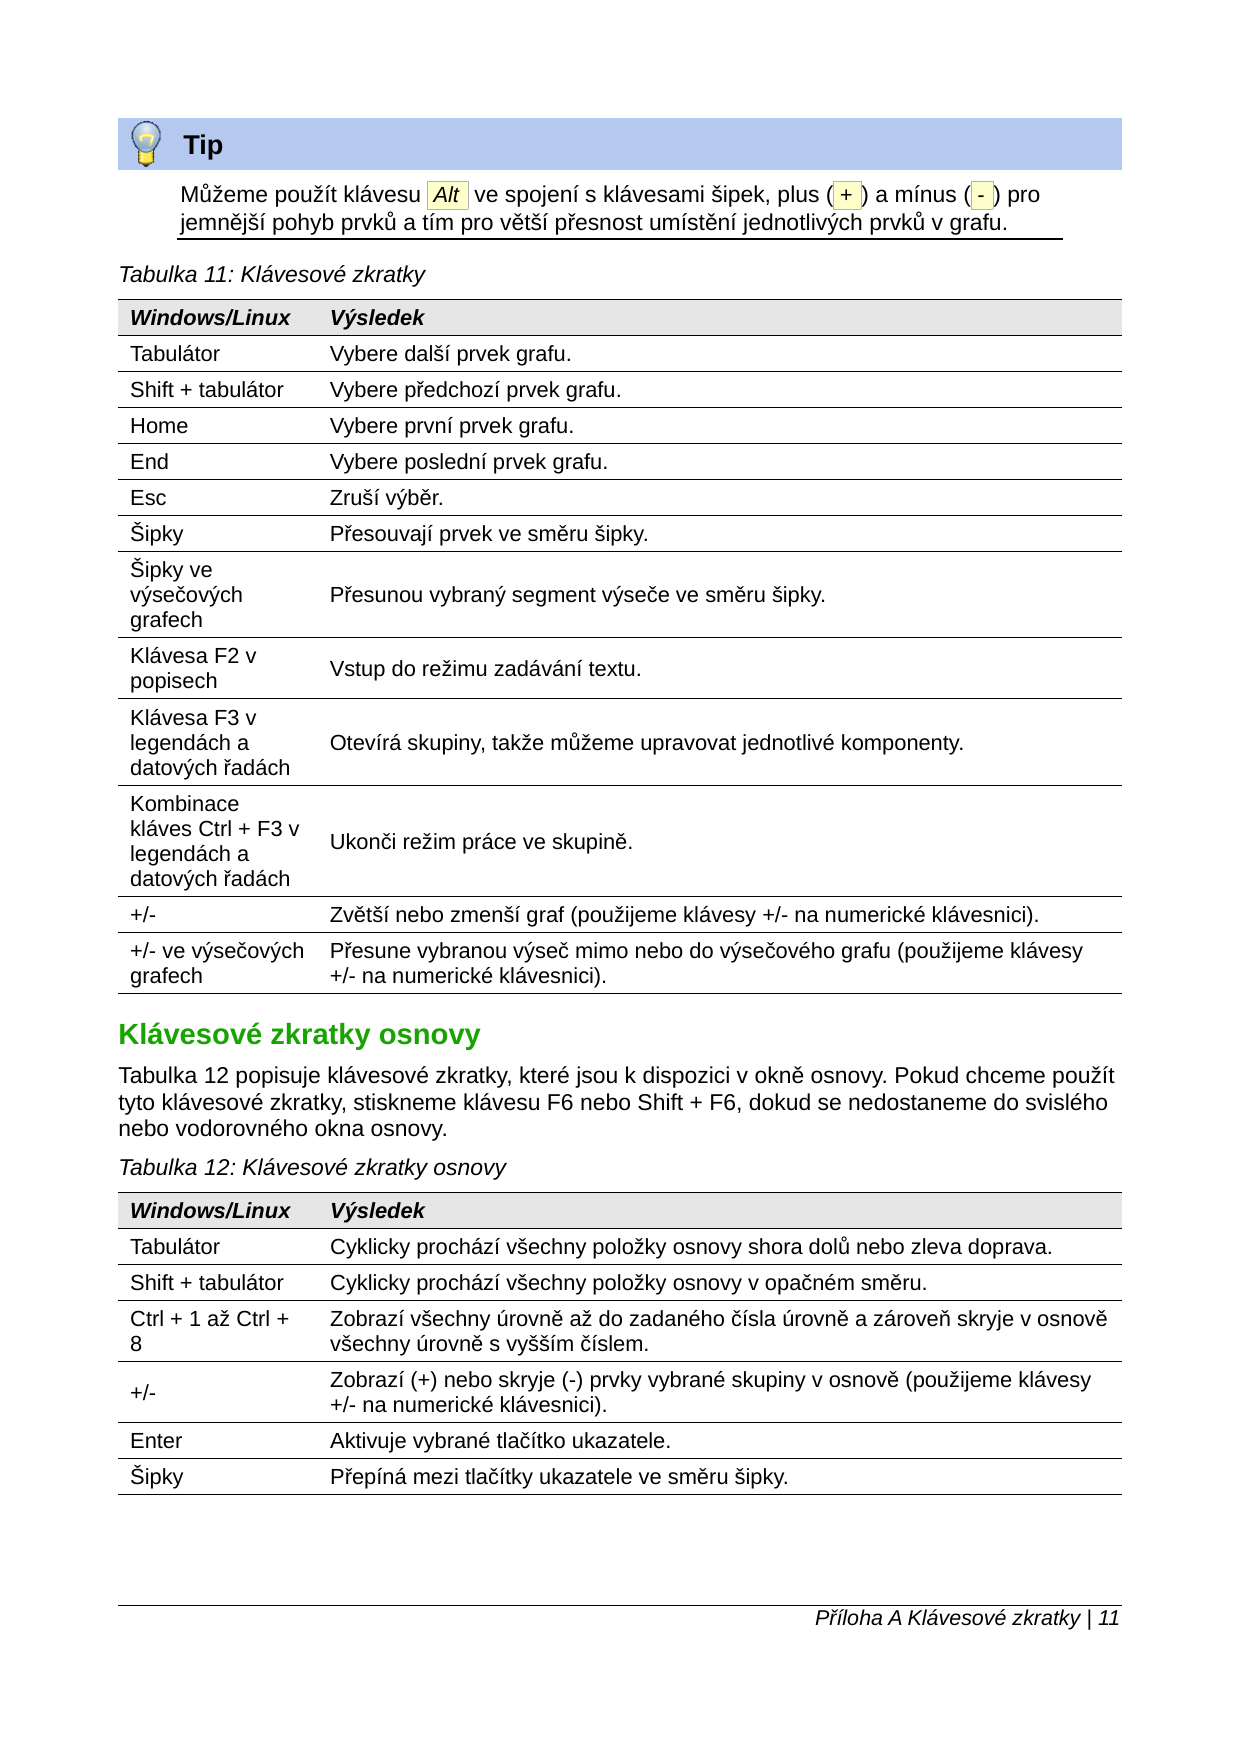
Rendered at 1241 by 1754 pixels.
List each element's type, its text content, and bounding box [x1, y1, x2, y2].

table_cell Klávesa F2 v popisech [118, 638, 318, 698]
table_cell Šipky ve výsečových grafech [118, 552, 318, 637]
table_cell End [118, 444, 318, 479]
table_cell +/- [118, 1362, 318, 1422]
text Tabulka 12 popisuje klávesové zkratky, které jsou k dispozici v okně osnovy. Pokud chceme použít tyto klávesové zkratky, stiskneme klávesu F6 nebo Shift + F6, dokud se nedostaneme do svislého nebo vodorovného okna osnovy. [118, 1062, 1122, 1141]
table_cell Zobrazí všechny úrovně až do zadaného čísla úrovně a zároveň skryje v osnově všechny úrovně s vyšším číslem. [318, 1301, 1122, 1361]
table_cell Kombinace kláves Ctrl + F3 v legendách a datových řadách [118, 786, 318, 896]
table_cell Tabulátor [118, 1229, 318, 1264]
table_cell Vstup do režimu zadávání textu. [318, 638, 1122, 698]
table_cell Home [118, 408, 318, 443]
table_cell Přesune vybranou výseč mimo nebo do výsečového grafu (použijeme klávesy +/- na numerické klávesnici). [318, 933, 1122, 993]
table_cell Zobrazí (+) nebo skryje (-) prvky vybrané skupiny v osnově (použijeme klávesy +/- na numerické klávesnici). [318, 1362, 1122, 1422]
text Tabulka 12: Klávesové zkratky osnovy [118, 1154, 1122, 1180]
table_cell Klávesa F3 v legendách a datových řadách [118, 699, 318, 785]
table_cell Esc [118, 480, 318, 515]
table_cell Přepíná mezi tlačítky ukazatele ve směru šipky. [318, 1459, 1122, 1494]
table_cell Tabulátor [118, 336, 318, 371]
table_header Windows/Linux [118, 300, 318, 335]
table_cell Otevírá skupiny, takže můžeme upravovat jednotlivé komponenty. [318, 699, 1122, 785]
picture [119, 119, 170, 170]
table_cell Vybere předchozí prvek grafu. [318, 372, 1122, 407]
table_cell Ctrl + 1 až Ctrl + 8 [118, 1301, 318, 1361]
table_cell Aktivuje vybrané tlačítko ukazatele. [318, 1423, 1122, 1458]
table_cell Vybere poslední prvek grafu. [318, 444, 1122, 479]
table_cell Zruší výběr. [318, 480, 1122, 515]
table_cell Ukonči režim práce ve skupině. [318, 786, 1122, 896]
table_cell Shift + tabulátor [118, 372, 318, 407]
table_cell Vybere další prvek grafu. [318, 336, 1122, 371]
table_cell Enter [118, 1423, 318, 1458]
subtitle Klávesové zkratky osnovy [118, 1017, 1122, 1051]
table_cell Zvětší nebo zmenší graf (použijeme klávesy +/- na numerické klávesnici). [318, 897, 1122, 932]
table_cell +/- [118, 897, 318, 932]
table_cell Přesouvají prvek ve směru šipky. [318, 516, 1122, 551]
table_cell Cyklicky prochází všechny položky osnovy v opačném směru. [318, 1265, 1122, 1300]
table_cell +/- ve výsečových grafech [118, 933, 318, 993]
table_cell Šipky [118, 1459, 318, 1494]
subtitle Tip [118, 118, 1122, 170]
table_header Windows/Linux [118, 1193, 318, 1228]
table_cell Přesunou vybraný segment výseče ve směru šipky. [318, 552, 1122, 637]
table_cell Šipky [118, 516, 318, 551]
table_header Výsledek [318, 300, 1122, 335]
text Můžeme použít klávesu Alt ve spojení s klávesami šipek, plus (+) a mínus (-) pro jemnější pohyb prvků a tím pro větší přesnost umístění jednotlivých prvků v grafu. [177, 178, 1063, 238]
text Tabulka 11: Klávesové zkratky [118, 261, 1122, 287]
table_cell Shift + tabulátor [118, 1265, 318, 1300]
table_cell Vybere první prvek grafu. [318, 408, 1122, 443]
table_cell Cyklicky prochází všechny položky osnovy shora dolů nebo zleva doprava. [318, 1229, 1122, 1264]
table_header Výsledek [318, 1193, 1122, 1228]
